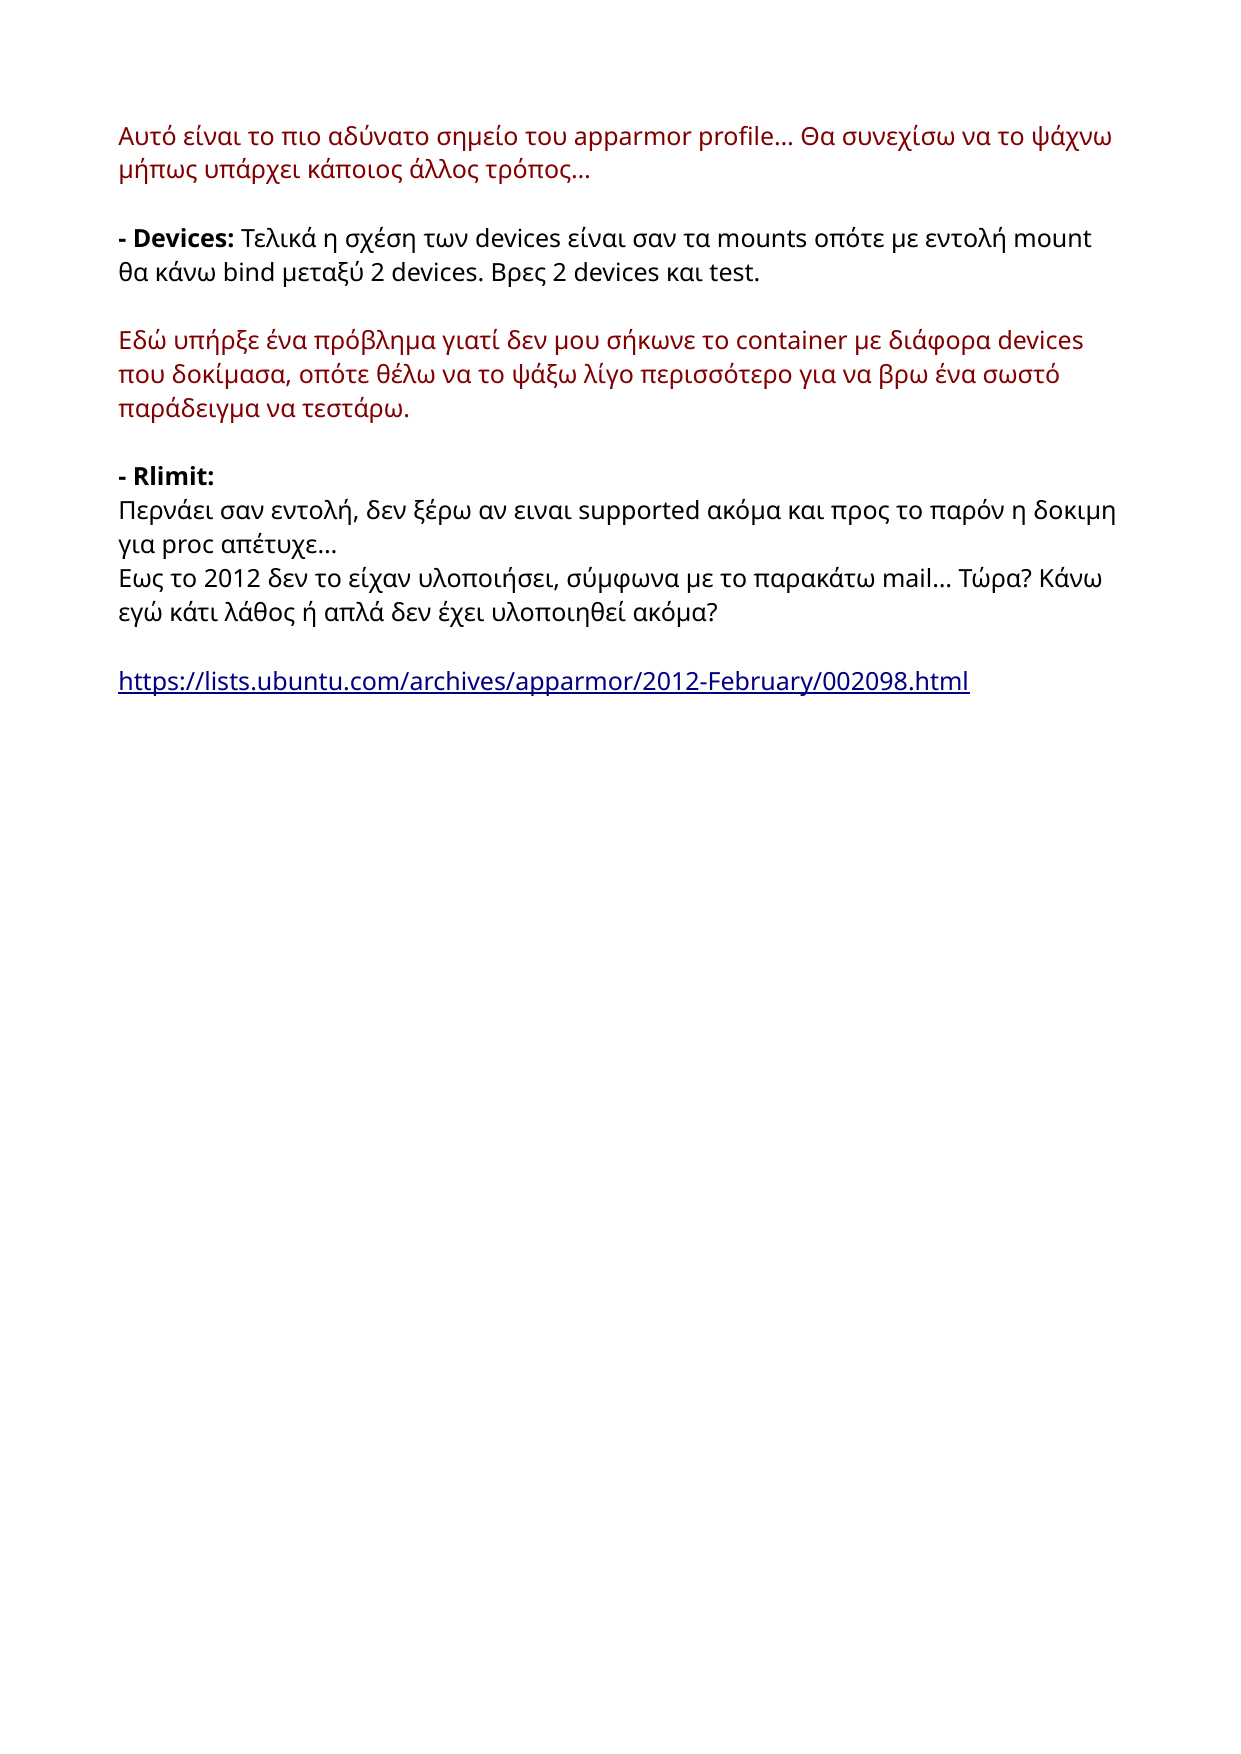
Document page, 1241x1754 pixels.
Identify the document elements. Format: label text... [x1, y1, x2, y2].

text - Devices: Τελικά η σχέση των devices είναι σαν τα mounts οπότε με εντολή mount θα κάνω bind μεταξύ 2 devices. Βρες 2 devices και test. [118, 220, 1122, 288]
text Αυτό είναι το πιο αδύνατο σημείο του apparmor profile… Θα συνεχίσω να το ψάχνω μήπως υπάρχει κάποιος άλλος τρόπος… [118, 118, 1122, 186]
text Εως το 2012 δεν το είχαν υλοποιήσει, σύμφωνα με το παρακάτω mail… Τώρα? Κάνω εγώ κάτι λάθος ή απλά δεν έχει υλοποιηθεί ακόμα? [118, 561, 1122, 629]
text Περνάει σαν εντολή, δεν ξέρω αν ειναι supported ακόμα και προς το παρόν η δοκιμη για proc απέτυχε… [118, 493, 1122, 561]
text Εδώ υπήρξε ένα πρόβλημα γιατί δεν μου σήκωνε το container με διάφορα devices που δοκίμασα, οπότε θέλω να το ψάξω λίγο περισσότερο για να βρω ένα σωστό παράδειγμα να τεστάρω. [118, 322, 1122, 425]
text - Rlimit: [118, 459, 1122, 493]
text https://lists.ubuntu.com/archives/apparmor/2012-February/002098.html [118, 663, 1122, 697]
